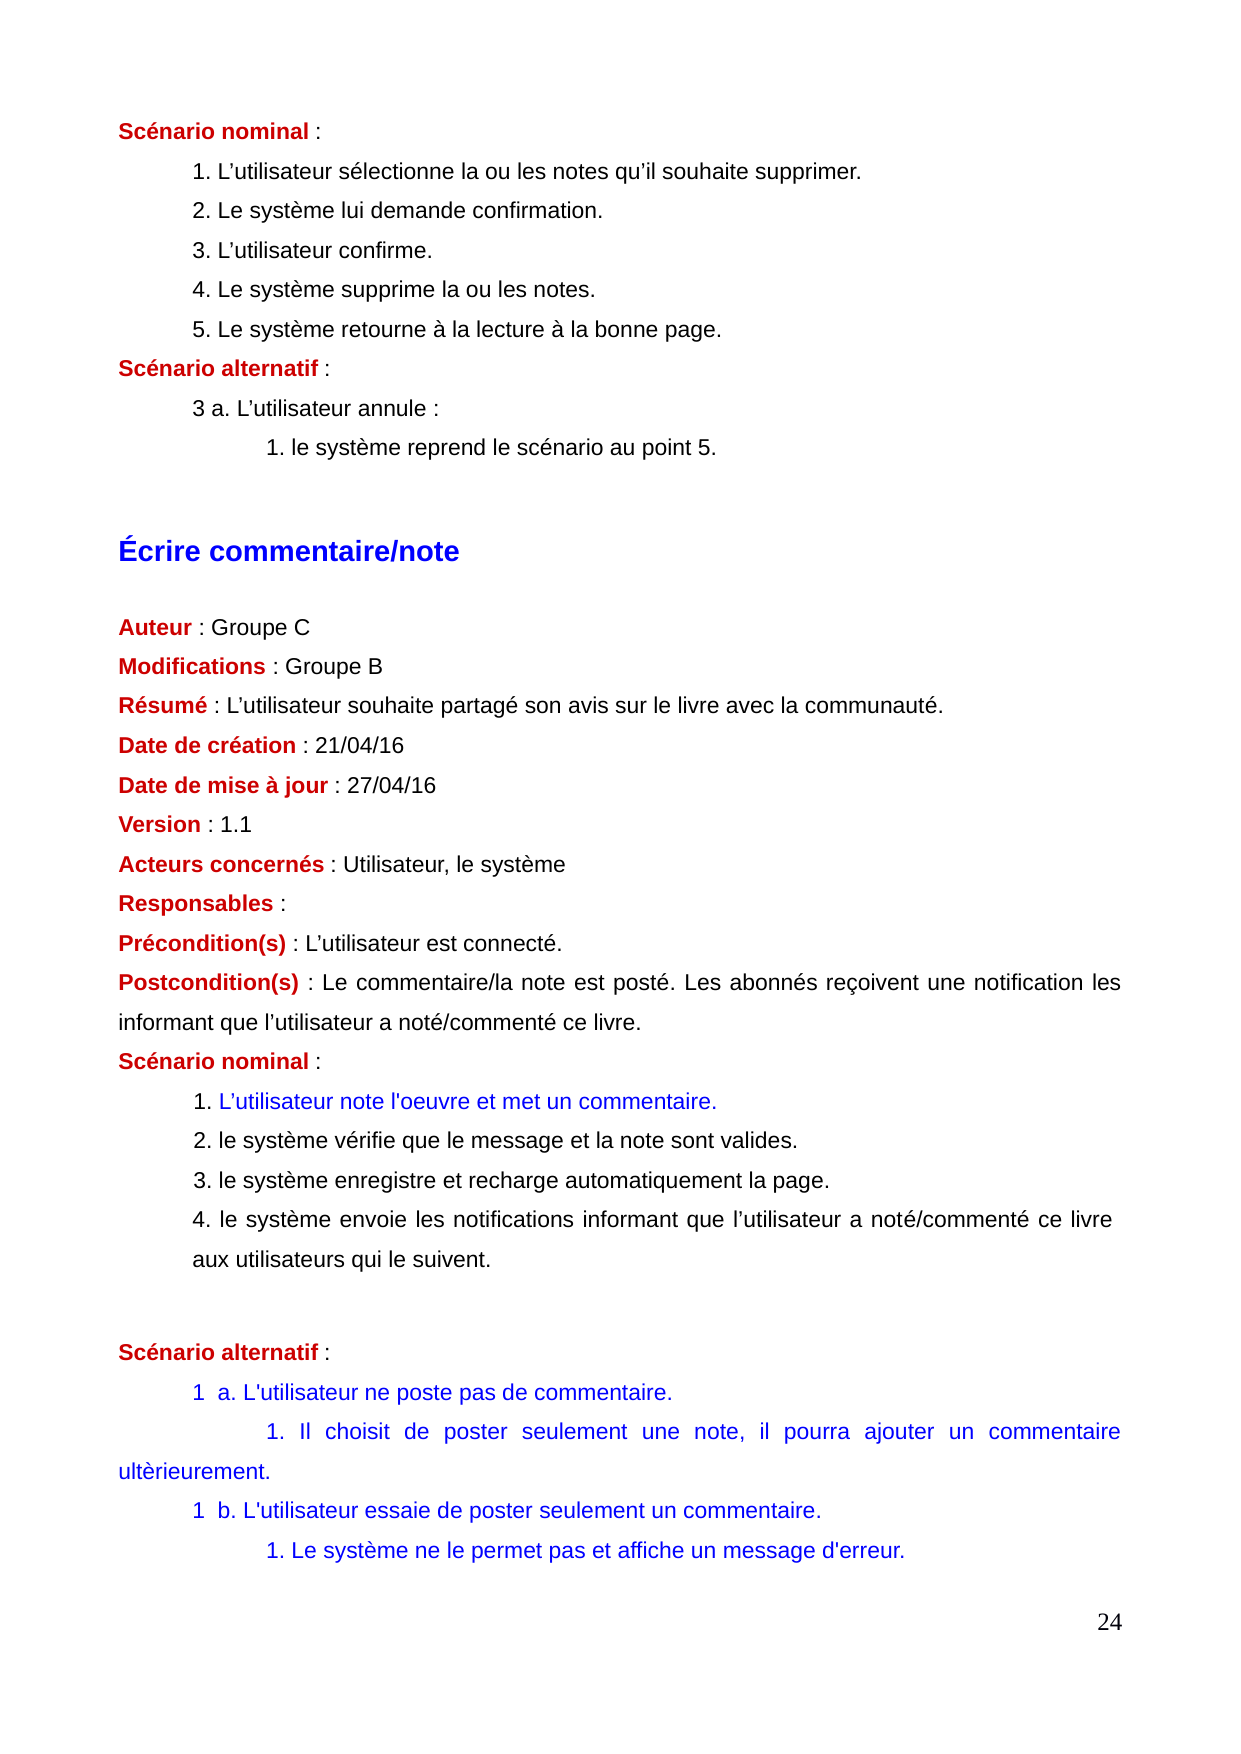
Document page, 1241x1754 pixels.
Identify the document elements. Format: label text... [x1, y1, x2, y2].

text 2. Le système lui demande confirmation. [118, 197, 1122, 223]
text 3. L’utilisateur confirme. [118, 237, 1122, 263]
text Version : 1.1 [118, 811, 1122, 837]
subtitle Écrire commentaire/note [118, 534, 1122, 567]
text Scénario alternatif : [118, 1339, 1122, 1366]
text 1. Il choisit de poster seulement une note, il pourra ajouter un commentaire ultèrieurement. [118, 1418, 1122, 1484]
text 3. le système enregistre et recharge automatiquement la page. [193, 1167, 1122, 1193]
text 1 a. L'utilisateur ne poste pas de commentaire. [118, 1379, 1122, 1405]
text 1. L’utilisateur sélectionne la ou les notes qu’il souhaite supprimer. [118, 158, 1122, 184]
text Date de création : 21/04/16 [118, 732, 1122, 758]
text 1. Le système ne le permet pas et affiche un message d'erreur. [118, 1537, 1122, 1563]
text Scénario alternatif : [118, 355, 1122, 381]
text 5. Le système retourne à la lecture à la bonne page. [118, 316, 1122, 342]
text 4. le système envoie les notifications informant que l’utilisateur a noté/commenté ce livre aux utilisateurs qui le suivent. [118, 1206, 1122, 1272]
text Date de mise à jour : 27/04/16 [118, 772, 1122, 798]
text 2. le système vérifie que le message et la note sont valides. [118, 1127, 1122, 1153]
text 3 a. L’utilisateur annule : 1. le système reprend le scénario au point 5. [118, 395, 1122, 461]
text Auteur : Groupe C [118, 613, 1122, 640]
text Précondition(s) : L’utilisateur est connecté. [118, 930, 1122, 956]
text 1. L’utilisateur note l'oeuvre et met un commentaire. [118, 1088, 1122, 1114]
text Postcondition(s) : Le commentaire/la note est posté. Les abonnés reçoivent une notification les informant que l’utilisateur a noté/commenté ce livre. [118, 969, 1122, 1035]
text 1 b. L'utilisateur essaie de poster seulement un commentaire. [118, 1497, 1122, 1523]
text 4. Le système supprime la ou les notes. [118, 276, 1122, 302]
text Scénario nominal : [118, 118, 1122, 144]
text Modifications : Groupe B [118, 653, 1122, 679]
text Responsables : [118, 890, 1122, 917]
text Résumé : L’utilisateur souhaite partagé son avis sur le livre avec la communauté. [118, 692, 1122, 719]
text Scénario nominal : [118, 1048, 1122, 1074]
text Acteurs concernés : Utilisateur, le système [118, 851, 1122, 877]
